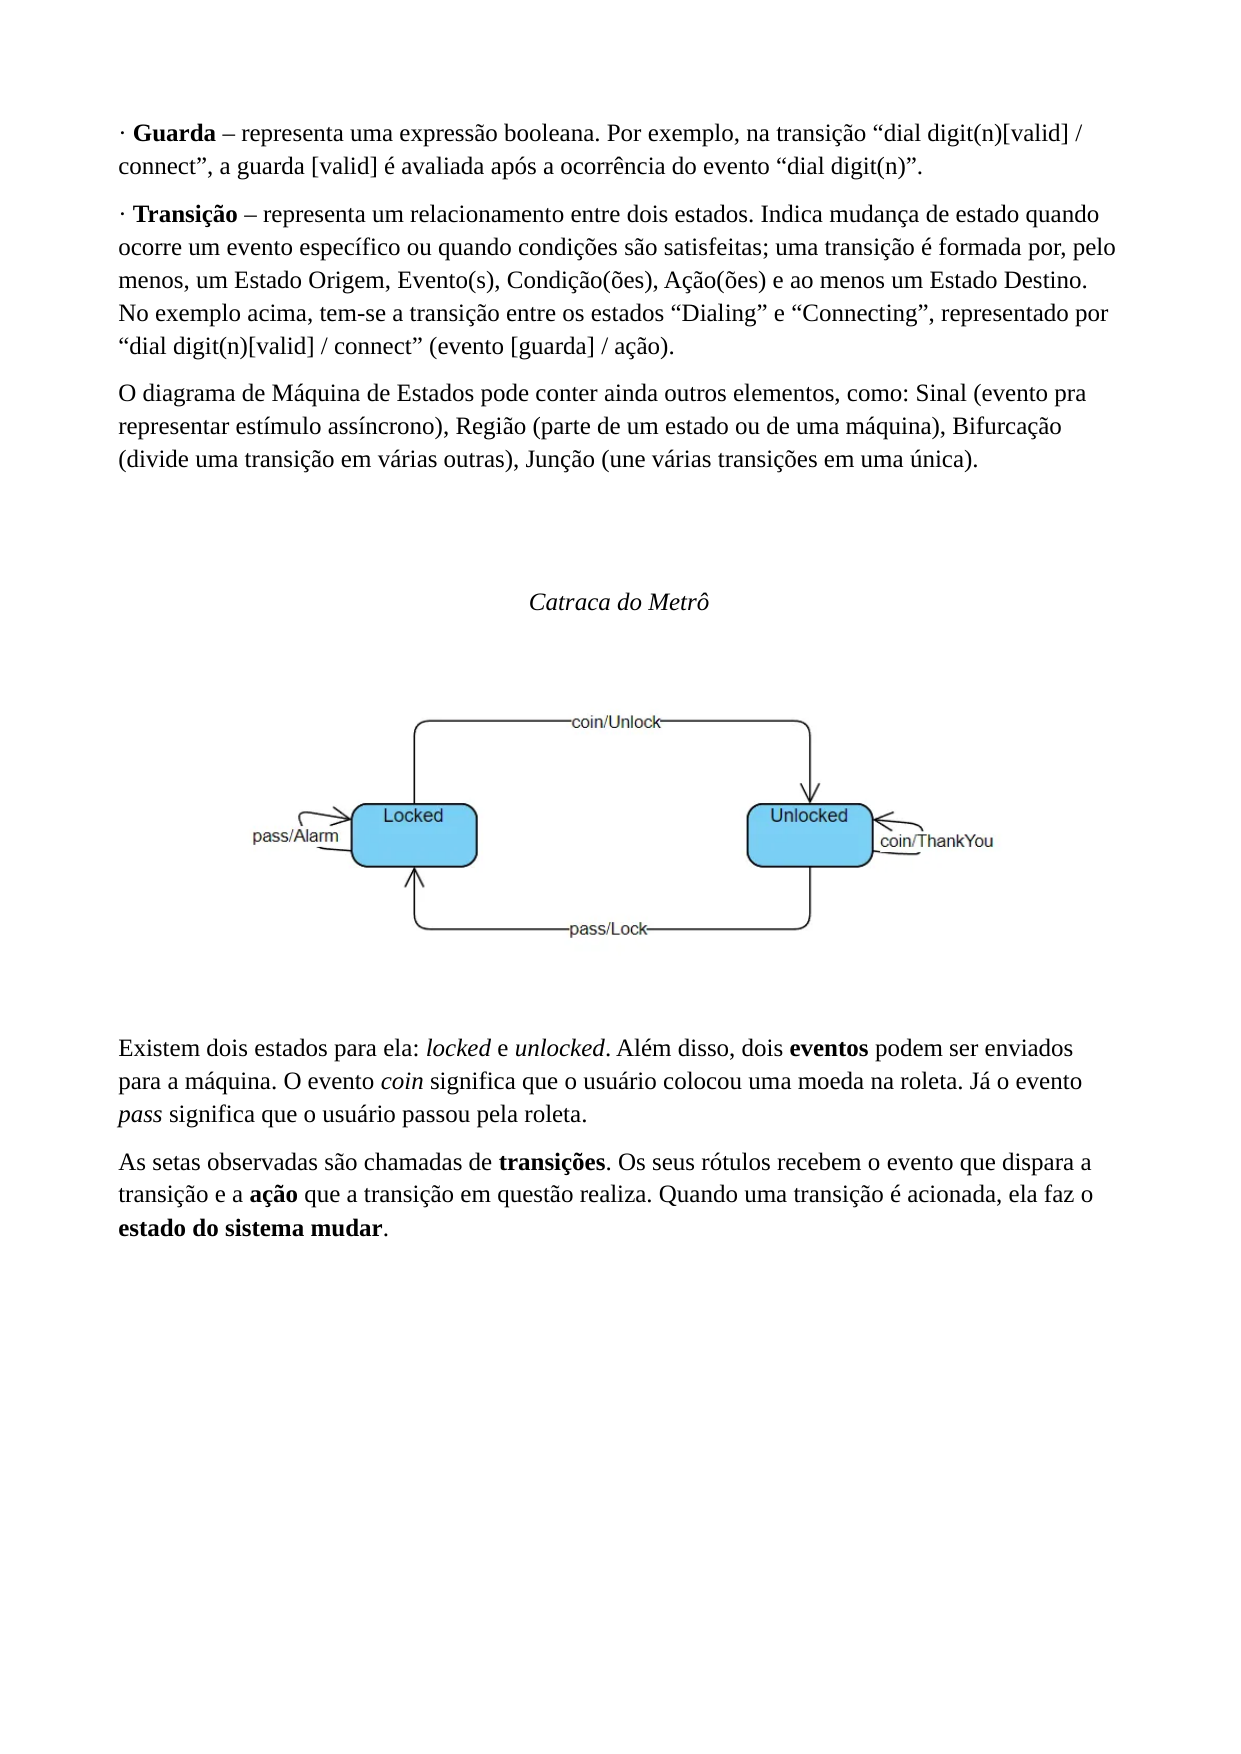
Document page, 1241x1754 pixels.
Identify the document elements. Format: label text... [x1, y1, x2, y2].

text As setas observadas são chamadas de transições. Os seus rótulos recebem o evento que dispara a transição e a ação que a transição em questão realiza. Quando uma transição é acionada, ela faz o estado do sistema mudar. [118, 1147, 1122, 1241]
text Existem dois estados para ela: locked e unlocked. Além disso, dois eventos podem ser enviados para a máquina. O evento coin significa que o usuário colocou uma moeda na roleta. Já o evento pass significa que o usuário passou pela roleta. [118, 1033, 1122, 1128]
text · Guarda – representa uma expressão booleana. Por exemplo, na transição “dial digit(n)[valid] / connect”, a guarda [valid] é avaliada após a ocorrência do evento “dial digit(n)”. [118, 118, 1122, 180]
text · Transição – representa um relacionamento entre dois estados. Indica mudança de estado quando ocorre um evento específico ou quando condições são satisfeitas; uma transição é formada por, pelo menos, um Estado Origem, Evento(s), Condição(ões), Ação(ões) e ao menos um Estado Destino. No exemplo acima, tem-se a transição entre os estados “Dialing” e “Connecting”, representado por “dial digit(n)[valid] / connect” (evento [guarda] / ação). [118, 199, 1122, 359]
text Catraca do Metrô [118, 587, 1122, 616]
picture [191, 635, 1049, 1014]
text O diagrama de Máquina de Estados pode conter ainda outros elementos, como: Sinal (evento pra representar estímulo assíncrono), Região (parte de um estado ou de uma máquina), Bifurcação (divide uma transição em várias outras), Junção (une várias transições em uma única). [118, 378, 1122, 473]
